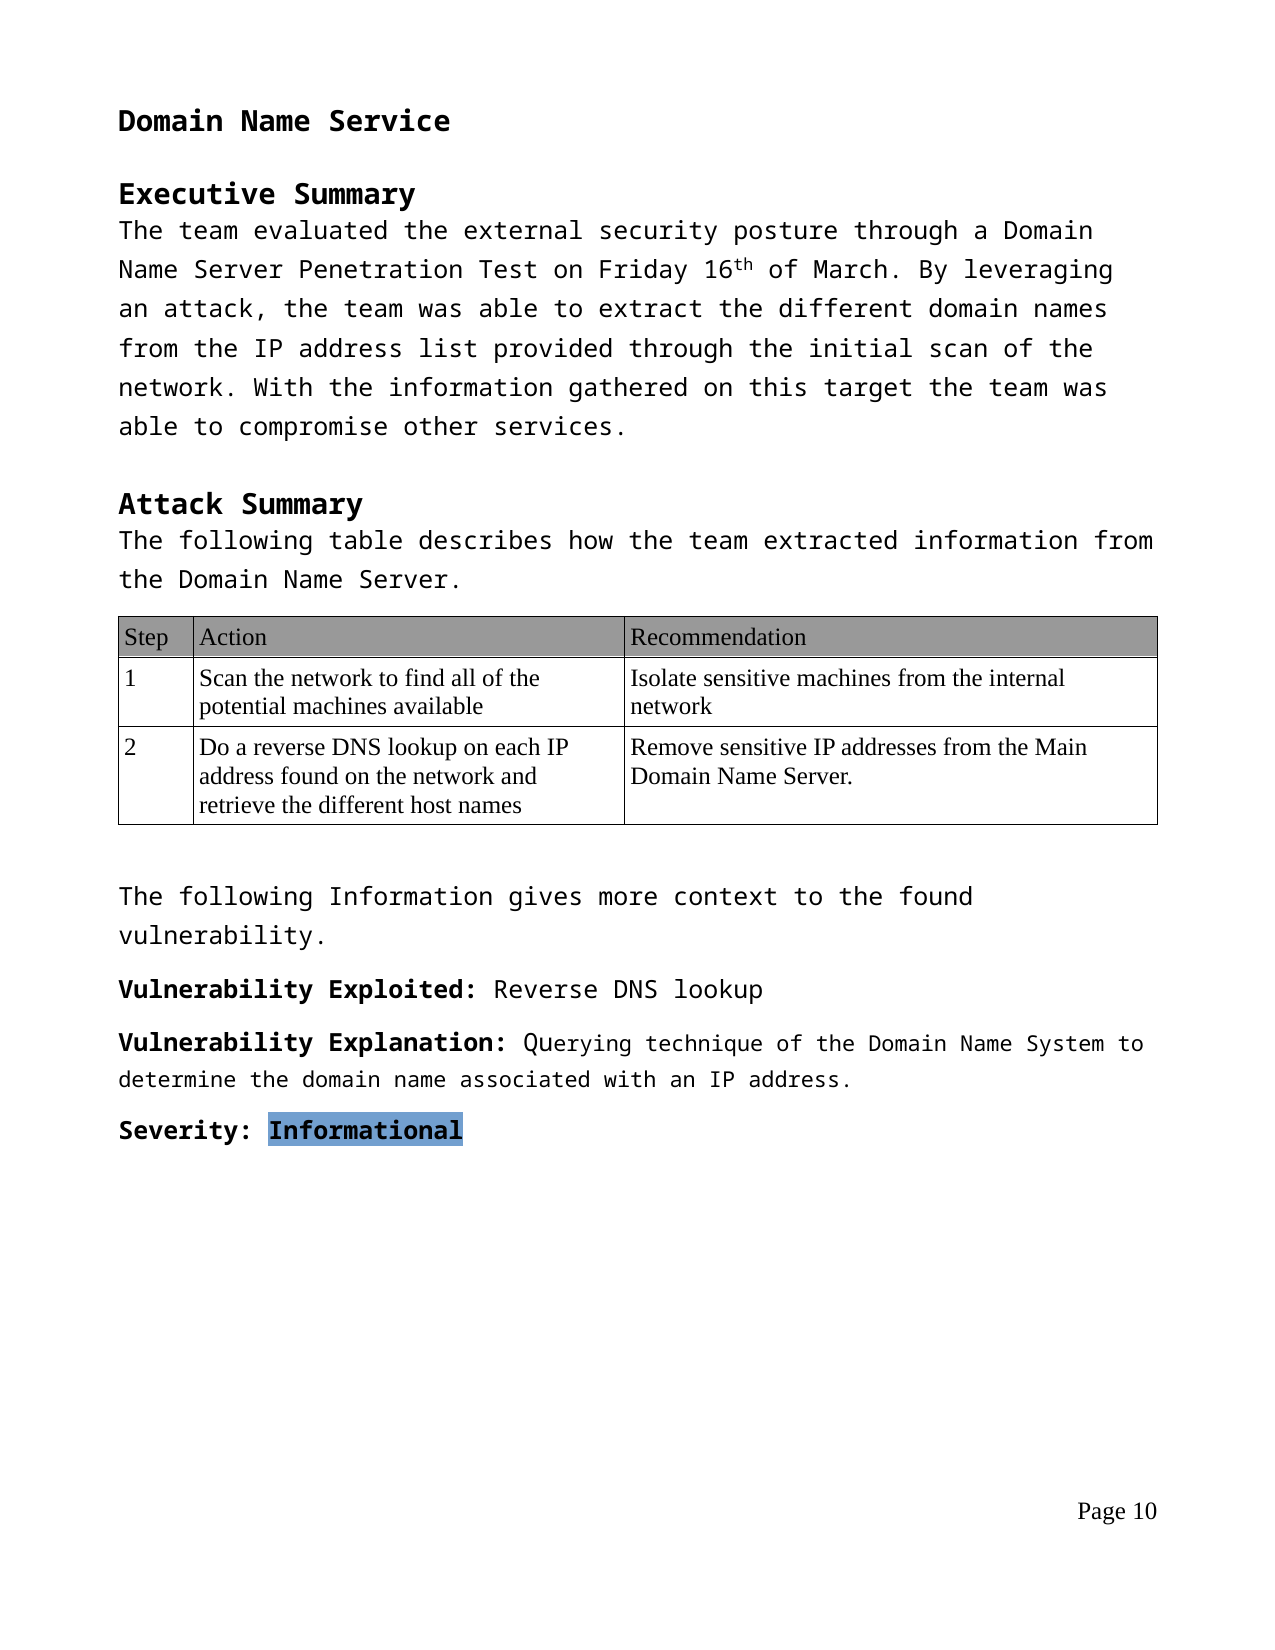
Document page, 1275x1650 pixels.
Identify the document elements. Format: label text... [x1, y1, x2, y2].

text The following Information gives more context to the found vulnerability. [118, 878, 1157, 952]
text Severity: Informational [118, 1112, 1157, 1146]
table_header Action [194, 617, 624, 656]
table_cell Remove sensitive IP addresses from the Main Domain Name Server. [625, 727, 1157, 824]
table_cell Scan the network to find all of the potential machines available [194, 658, 624, 726]
subtitle Attack Summary [118, 483, 1157, 523]
text Vulnerability Explanation: Querying technique of the Domain Name System to determine the domain name associated with an IP address. [118, 1025, 1157, 1093]
table_cell 1 [119, 658, 193, 726]
text The following table describes how the team extracted information from the Domain Name Server. [118, 523, 1157, 596]
table_cell Do a reverse DNS lookup on each IP address found on the network and retrieve the different host names [194, 727, 624, 824]
text The team evaluated the external security posture through a Domain Name Server Penetration Test on Friday 16th of March. By leveraging an attack, the team was able to extract the different domain names from the IP address list provided through the initial scan of the network. With the information gathered on this target the team was able to compromise other services. [118, 213, 1157, 443]
table_cell 2 [119, 727, 193, 824]
table_header Step [119, 617, 193, 656]
table_cell Isolate sensitive machines from the internal network [625, 658, 1157, 726]
subtitle Domain Name Service [118, 100, 1157, 140]
text Vulnerability Exploited: Reverse DNS lookup [118, 971, 1157, 1005]
subtitle Executive Summary [118, 173, 1157, 213]
table_header Recommendation [625, 617, 1157, 656]
